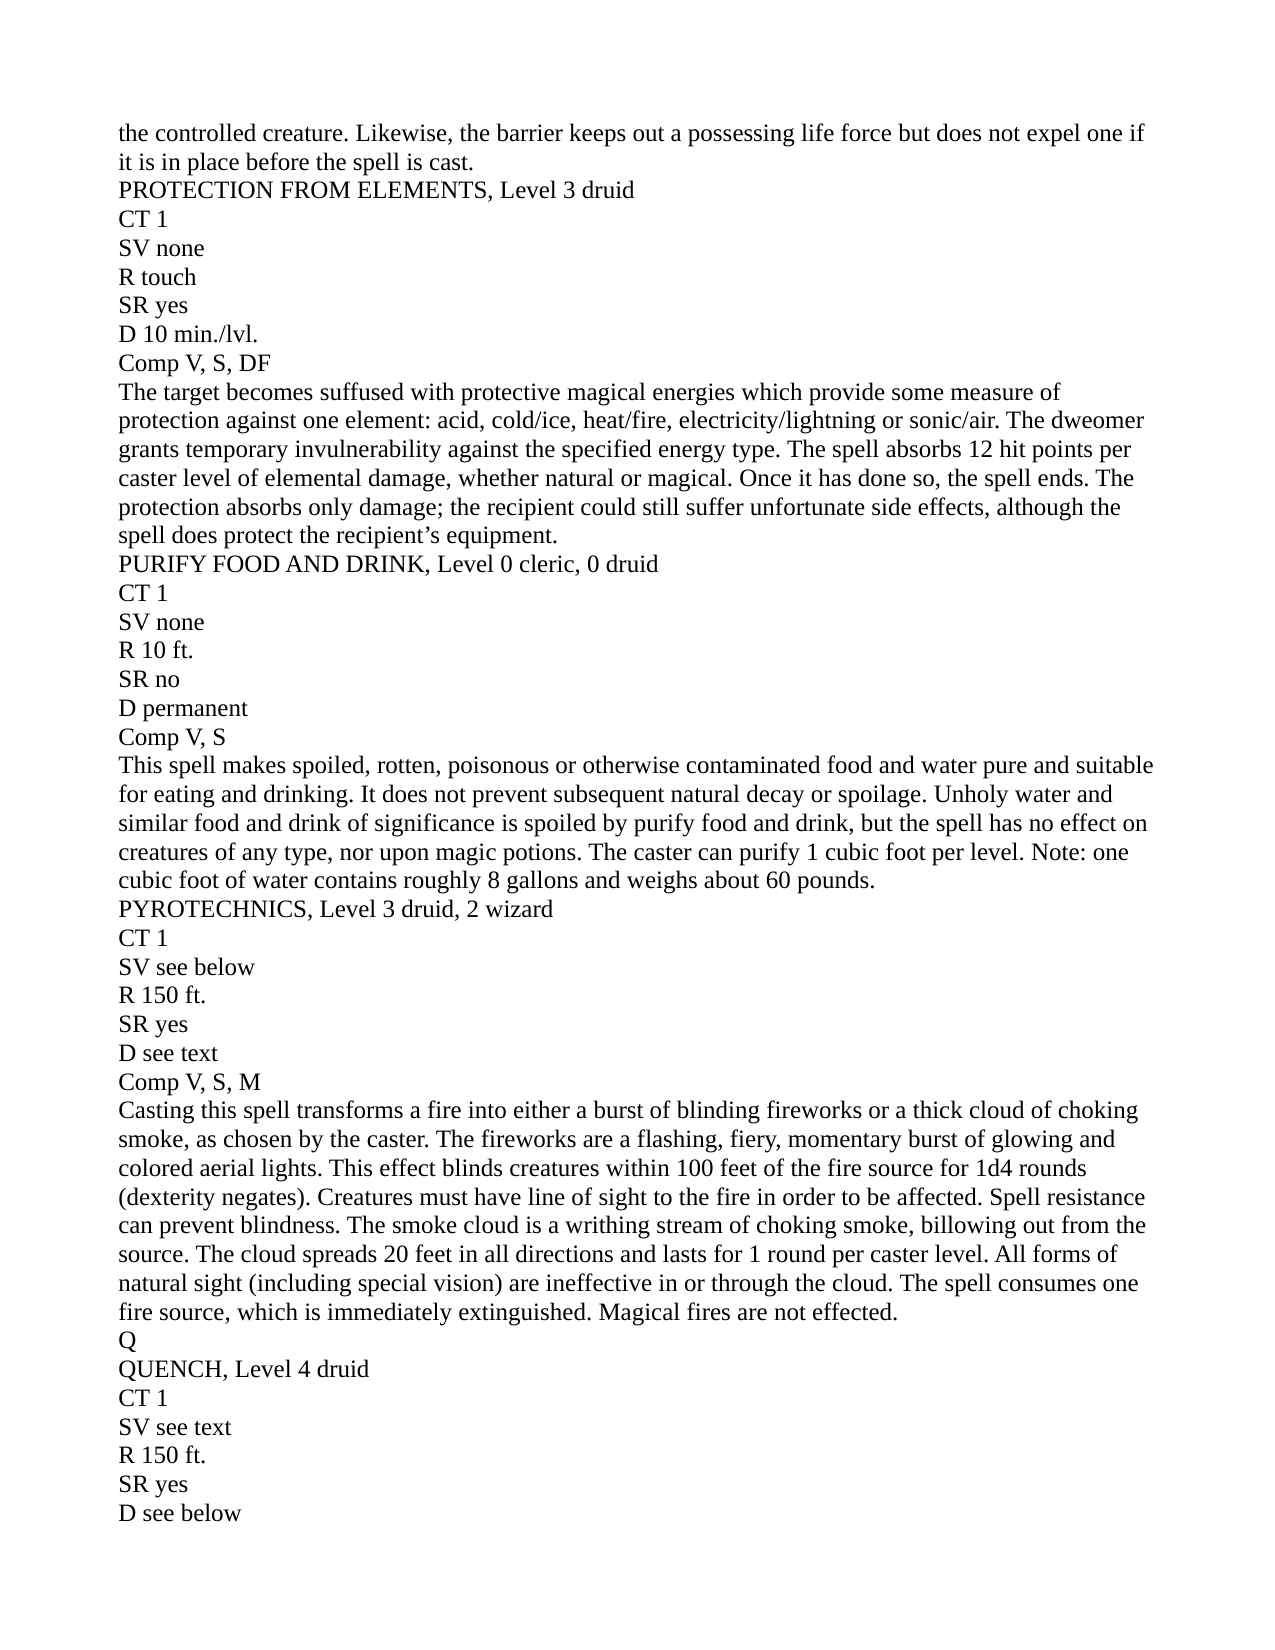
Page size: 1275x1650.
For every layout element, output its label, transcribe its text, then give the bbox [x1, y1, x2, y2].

text PURIFY FOOD AND DRINK, Level 0 cleric, 0 druid [118, 549, 1157, 578]
text SV see below [118, 952, 1157, 981]
text SR yes [118, 291, 1157, 319]
text SV see text [118, 1412, 1157, 1441]
text Casting this spell transforms a fire into either a burst of blinding fireworks or a thick cloud of choking smoke, as chosen by the caster. The fireworks are a flashing, fiery, momentary burst of glowing and colored aerial lights. This effect blinds creatures within 100 feet of the fire source for 1d4 rounds (dexterity negates). Creatures must have line of sight to the fire in order to be affected. Spell resistance can prevent blindness. The smoke cloud is a writhing stream of choking smoke, billowing out from the source. The cloud spreads 20 feet in all directions and lasts for 1 round per caster level. All forms of natural sight (including special vision) are ineffective in or through the cloud. The spell consumes one fire source, which is immediately extinguished. Magical fires are not effected. [118, 1096, 1157, 1326]
text R touch [118, 262, 1157, 291]
text D see text [118, 1038, 1157, 1067]
text CT 1 [118, 578, 1157, 607]
text SR no [118, 664, 1157, 693]
text CT 1 [118, 923, 1157, 952]
text Q [118, 1326, 1157, 1354]
text This spell makes spoiled, rotten, poisonous or otherwise contaminated food and water pure and suitable for eating and drinking. It does not prevent subsequent natural decay or spoilage. Unholy water and similar food and drink of significance is spoiled by purify food and drink, but the spell has no effect on creatures of any type, nor upon magic potions. The caster can purify 1 cubic foot per level. Note: one cubic foot of water contains roughly 8 gallons and weighs about 60 pounds. [118, 751, 1157, 894]
text The target becomes suffused with protective magical energies which provide some measure of protection against one element: acid, cold/ice, heat/fire, electricity/lightning or sonic/air. The dweomer grants temporary invulnerability against the specified energy type. The spell absorbs 12 hit points per caster level of elemental damage, whether natural or magical. Once it has done so, the spell ends. The protection absorbs only damage; the recipient could still suffer unfortunate side effects, although the spell does protect the recipient’s equipment. [118, 377, 1157, 549]
text R 150 ft. [118, 981, 1157, 1009]
text the controlled creature. Likewise, the barrier keeps out a possessing life force but does not expel one if it is in place before the spell is cast. [118, 118, 1157, 176]
text CT 1 [118, 204, 1157, 233]
text R 10 ft. [118, 636, 1157, 664]
text D 10 min./lvl. [118, 319, 1157, 348]
text Comp V, S, M [118, 1067, 1157, 1096]
text D see below [118, 1498, 1157, 1527]
text SR yes [118, 1469, 1157, 1498]
text QUENCH, Level 4 druid [118, 1354, 1157, 1383]
text R 150 ft. [118, 1441, 1157, 1469]
text PROTECTION FROM ELEMENTS, Level 3 druid [118, 176, 1157, 204]
text CT 1 [118, 1383, 1157, 1412]
text Comp V, S [118, 722, 1157, 751]
text Comp V, S, DF [118, 348, 1157, 377]
text SV none [118, 233, 1157, 262]
text PYROTECHNICS, Level 3 druid, 2 wizard [118, 894, 1157, 923]
text SR yes [118, 1009, 1157, 1038]
text SV none [118, 607, 1157, 636]
text D permanent [118, 693, 1157, 722]
